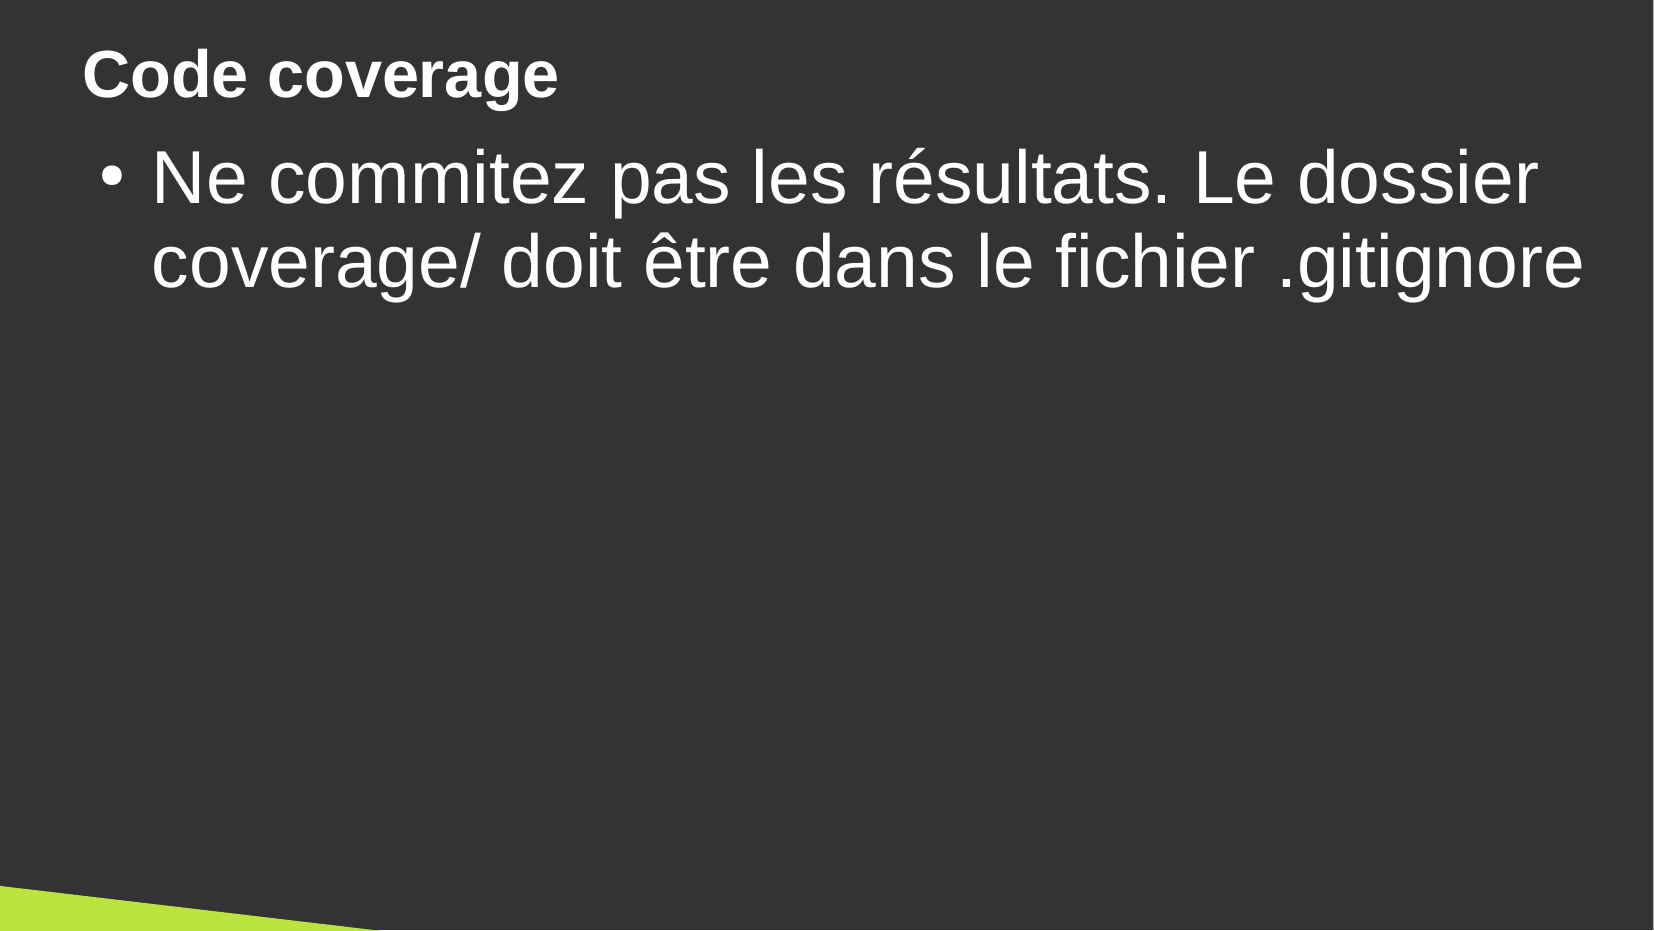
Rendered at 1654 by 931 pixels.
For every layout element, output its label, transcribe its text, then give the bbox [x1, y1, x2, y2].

list Ne commitez pas les résultats. Le dossier coverage/ doit être dans le fichier .gitignore [80, 135, 1619, 520]
title Code coverage [82, 37, 1571, 112]
text_box [0, 885, 383, 931]
